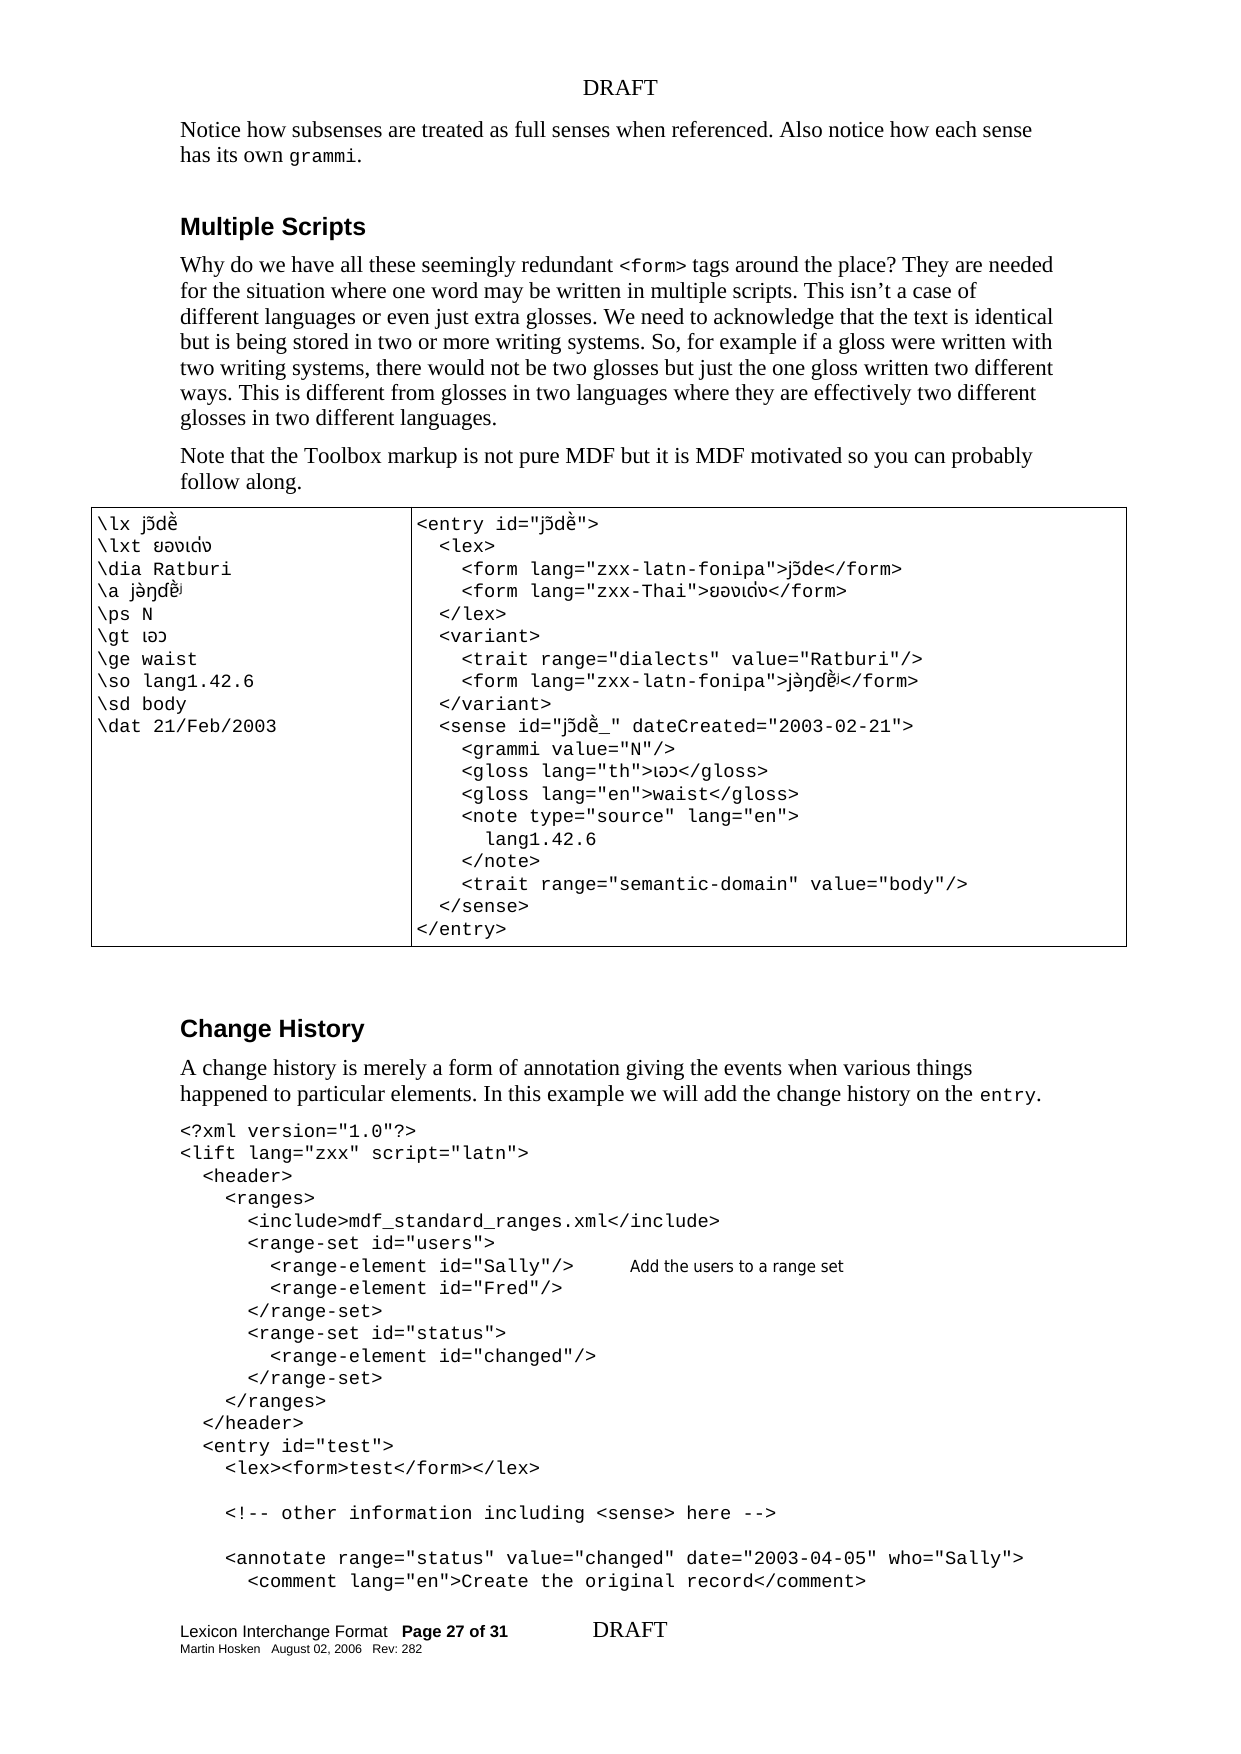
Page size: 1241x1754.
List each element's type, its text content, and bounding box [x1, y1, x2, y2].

text <range-element id="changed"/> [180, 1344, 1061, 1367]
text <comment lang="en">Create the original record</comment> [180, 1569, 1061, 1592]
text <ranges> [180, 1187, 1061, 1209]
text <annotate range="status" value="changed" date="2003-04-05" who="Sally"> [180, 1547, 1061, 1569]
text Note that the Toolbox markup is not pure MDF but it is MDF motivated so you can probably follow along. [180, 443, 1061, 494]
text </range-set> [180, 1367, 1061, 1389]
text <header> [180, 1164, 1061, 1187]
text A change history is merely a form of annotation giving the events when various things happened to particular elements. In this example we will add the change history on the entry. [180, 1055, 1061, 1107]
text </header> [180, 1412, 1061, 1434]
text <range-set id="users"> [180, 1232, 1061, 1254]
text Notice how subsenses are treated as full senses when referenced. Also notice how each sense has its own grammi. [180, 117, 1061, 168]
table_header <entry id="jɔ̃dẽ̀"> <lex> <form lang="zxx-latn-fonipa">jɔ̃de</form> <form lang="zxx-Thai">ยองเด่ง</form> </lex> <variant> <trait range="dialects" value="Ratburi"/> <form lang="zxx-latn-fonipa">jə̀ŋɗɐ̃̀ʲ</form> </variant> <sense id="jɔ̃dẽ̀_" dateCreated="2003-02-21"> <grammi value="N"/> <gloss lang="th">เอว</gloss> <gloss lang="en">waist</gloss> <note type="source" lang="en"> lang1.42.6 </note> <trait range="semantic-domain" value="body"/> </sense> </entry> [412, 508, 1126, 946]
text <!-- other information including <sense> here --> [180, 1502, 1061, 1524]
text </ranges> [180, 1389, 1061, 1412]
text <lift lang="zxx" script="latn"> [180, 1142, 1061, 1164]
text <entry id="test"> [180, 1434, 1061, 1457]
text <range-element id="Fred"/> [180, 1277, 1061, 1299]
subtitle Multiple Scripts [180, 212, 1061, 240]
text <include>mdf_standard_ranges.xml</include> [180, 1209, 1061, 1232]
text <lex><form>test</form></lex> [180, 1457, 1061, 1479]
subtitle Change History [180, 1015, 1061, 1043]
text <?xml version="1.0"?> [180, 1119, 1061, 1142]
text <range-element id="Sally"/> Add the users to a range set [180, 1254, 1061, 1277]
text <range-set id="status"> [180, 1322, 1061, 1344]
text </range-set> [180, 1299, 1061, 1322]
table_header \lx jɔ̃dẽ̀ \lxt ยองเด่ง \dia Ratburi \a jə̀ŋɗɐ̃̀ʲ \ps N \gt เอว \ge waist \so lang1.42.6 \sd body \dat 21/Feb/2003 [92, 508, 411, 946]
text Why do we have all these seemingly redundant <form> tags around the place? They are needed for the situation where one word may be written in multiple scripts. This isn’t a case of different languages or even just extra glosses. We need to acknowledge that the text is identical but is being stored in two or more writing systems. So, for example if a gloss were written with two writing systems, there would not be two glosses but just the one gloss written two different ways. This is different from glosses in two languages where they are effectively two different glosses in two different languages. [180, 252, 1061, 431]
